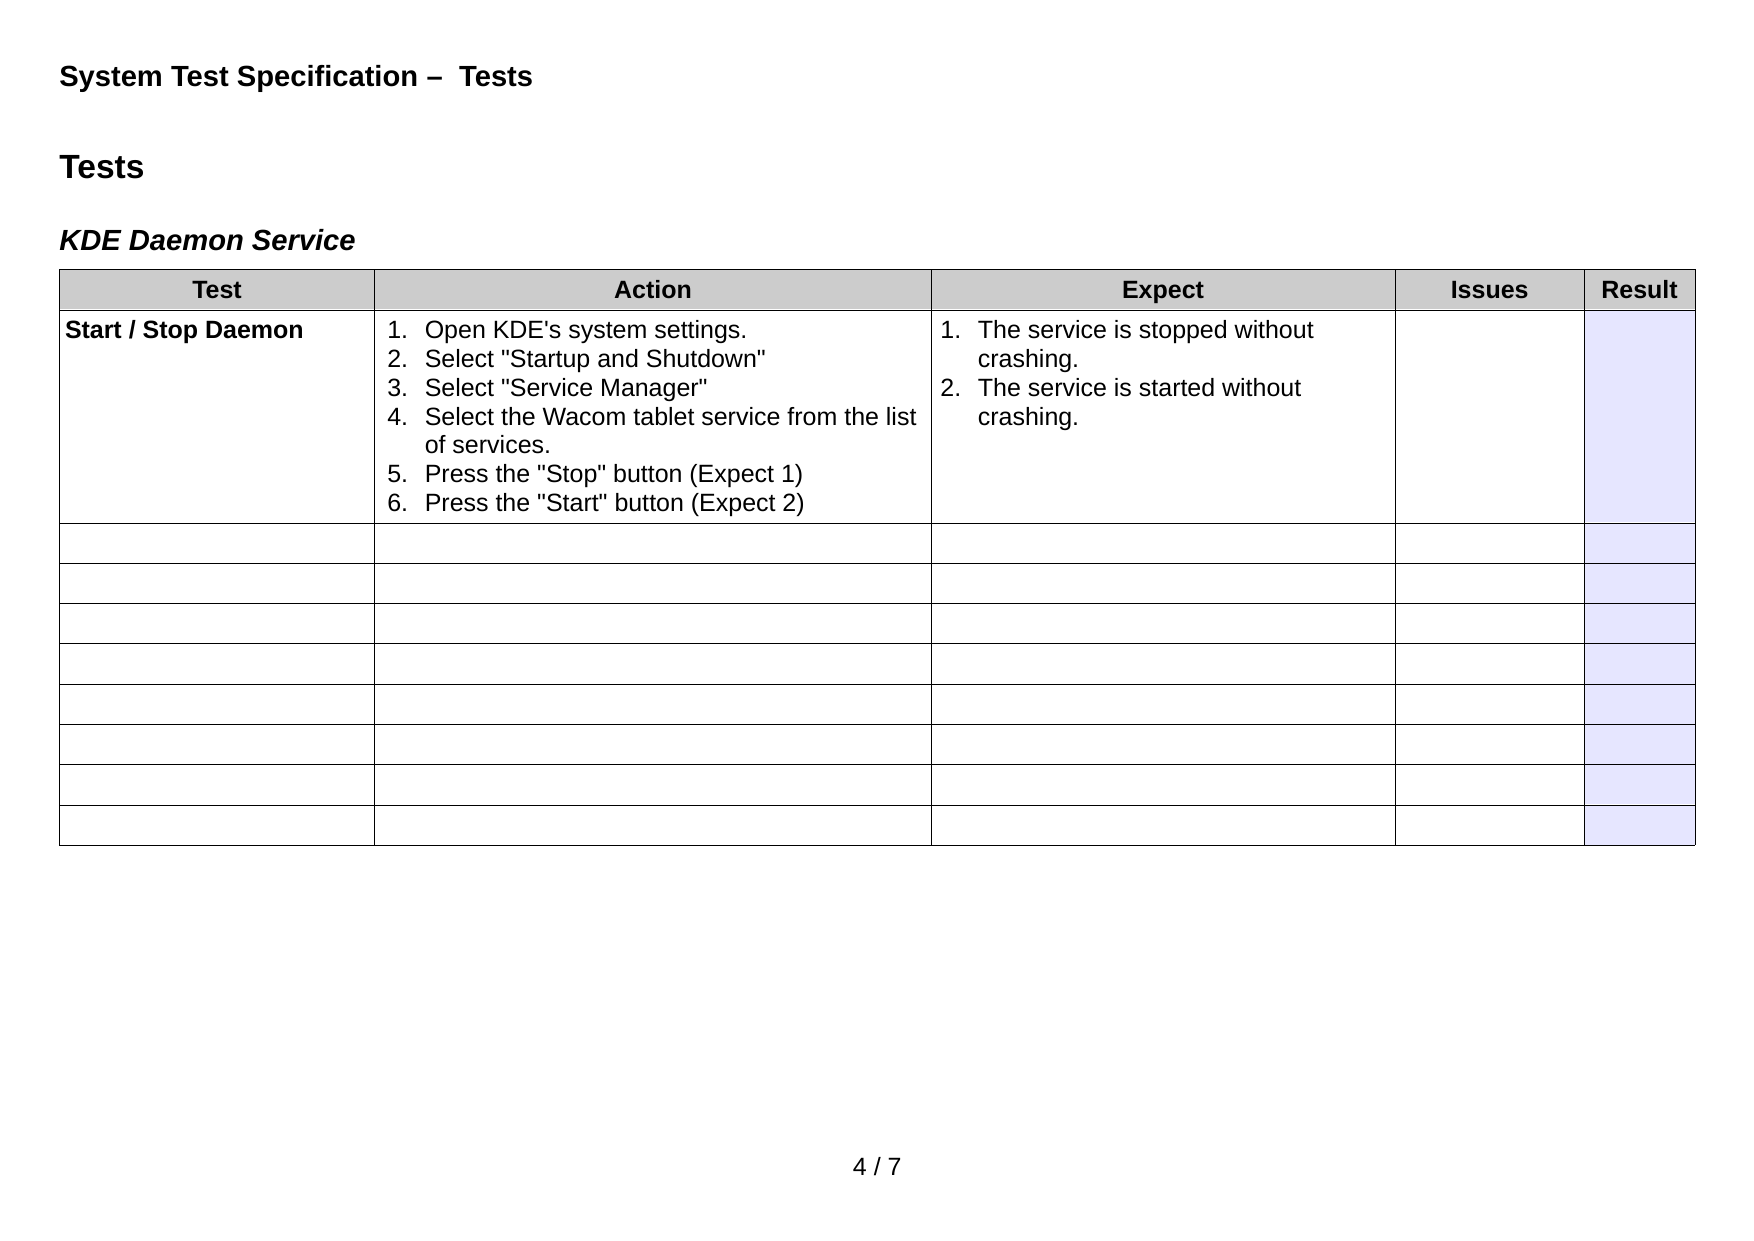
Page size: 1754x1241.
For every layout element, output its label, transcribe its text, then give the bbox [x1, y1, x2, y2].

table_cell [1585, 644, 1695, 684]
table_cell [60, 644, 374, 684]
table_header Result [1585, 270, 1695, 309]
subtitle Tests [59, 147, 1695, 186]
table_header Test [60, 270, 374, 309]
table_cell [60, 604, 374, 643]
table_cell [1396, 685, 1584, 724]
table_cell [1585, 311, 1695, 522]
table_cell [1585, 564, 1695, 603]
table_cell [1396, 725, 1584, 764]
table_cell [375, 564, 931, 603]
table_cell [375, 685, 931, 724]
table_cell [60, 685, 374, 724]
table_cell [932, 564, 1395, 603]
table_cell [375, 604, 931, 643]
table_header Issues [1396, 270, 1584, 309]
table_cell [375, 765, 931, 804]
table_cell [1585, 685, 1695, 724]
table_cell [932, 765, 1395, 804]
table_cell [1396, 765, 1584, 804]
table_cell [375, 806, 931, 845]
table_header Expect [932, 270, 1395, 309]
subtitle KDE Daemon Service [59, 223, 1695, 257]
table_cell [1396, 564, 1584, 603]
table_cell [375, 644, 931, 684]
table_cell [1396, 806, 1584, 845]
table_header Action [375, 270, 931, 309]
table_cell [60, 765, 374, 804]
table_cell [932, 644, 1395, 684]
table_cell Open KDE's system settings. Select "Startup and Shutdown" Select "Service Manager" Select the Wacom tablet service from the list of services. Press the "Stop" button (Expect 1) Press the "Start" button (Expect 2) [375, 311, 931, 522]
table_cell [60, 524, 374, 563]
table_cell [1585, 765, 1695, 804]
table_cell [932, 604, 1395, 643]
table_cell [1585, 725, 1695, 764]
table_cell [932, 685, 1395, 724]
table_cell [60, 806, 374, 845]
table_cell [60, 725, 374, 764]
table_cell [60, 564, 374, 603]
table_cell [1585, 806, 1695, 845]
table_cell [375, 725, 931, 764]
table_cell [375, 524, 931, 563]
table_cell [1585, 604, 1695, 643]
table_cell The service is stopped without crashing. The service is started without crashing. [932, 311, 1395, 522]
table_cell [1396, 311, 1584, 522]
table_cell [1396, 524, 1584, 563]
table_cell [932, 725, 1395, 764]
table_cell [1396, 604, 1584, 643]
table_cell [1585, 524, 1695, 563]
table_cell [932, 524, 1395, 563]
table_cell Start / Stop Daemon [60, 311, 374, 522]
table_cell [932, 806, 1395, 845]
table_cell [1396, 644, 1584, 684]
